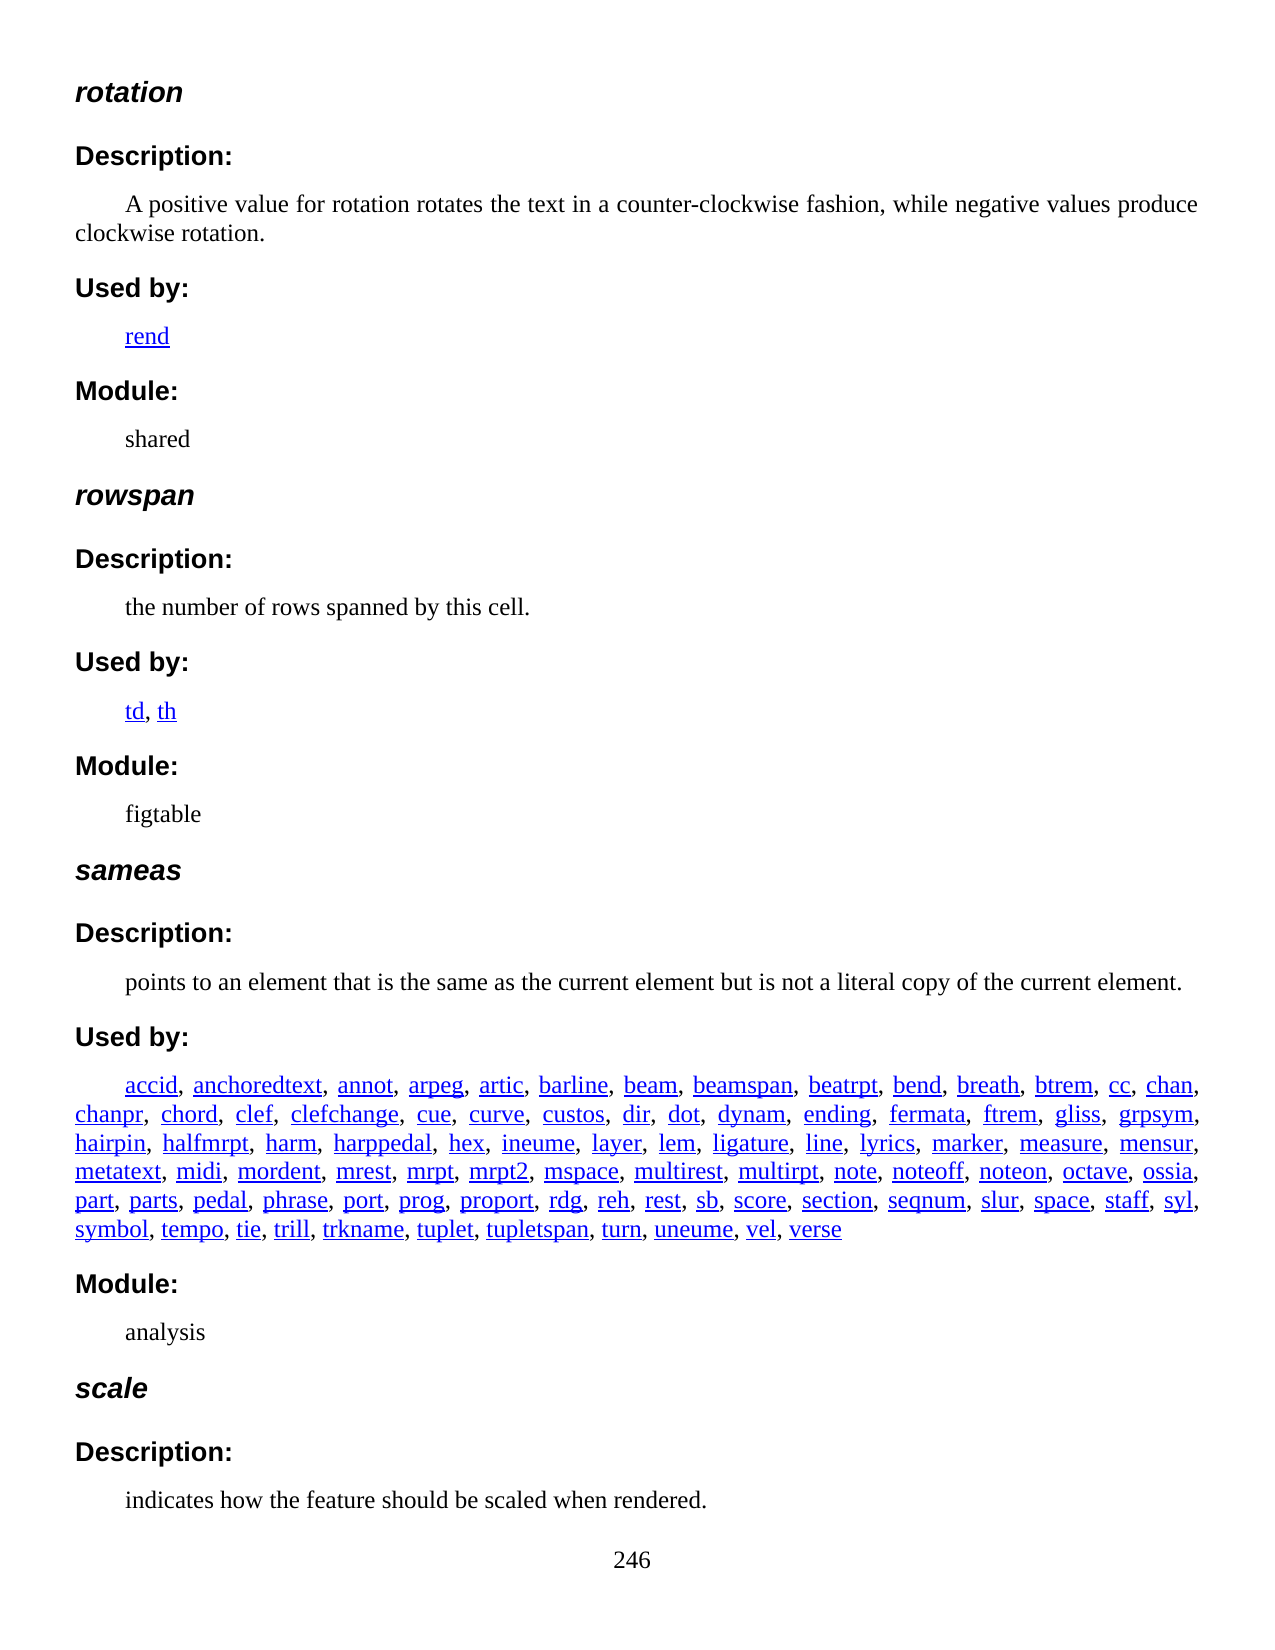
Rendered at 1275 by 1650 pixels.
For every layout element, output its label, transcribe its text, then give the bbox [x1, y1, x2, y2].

subtitle rowspan [75, 478, 1200, 512]
text rend [75, 321, 1200, 350]
subtitle Description: [75, 543, 1200, 574]
text A positive value for rotation rotates the text in a counter-clockwise fashion, while negative values produce clockwise rotation. [75, 189, 1200, 247]
text accid, anchoredtext, annot, arpeg, artic, barline, beam, beamspan, beatrpt, bend, breath, btrem, cc, chan, chanpr, chord, clef, clefchange, cue, curve, custos, dir, dot, dynam, ending, fermata, ftrem, gliss, grpsym, hairpin, halfmrpt, harm, harppedal, hex, ineume, layer, lem, ligature, line, lyrics, marker, measure, mensur, metatext, midi, mordent, mrest, mrpt, mrpt2, mspace, multirest, multirpt, note, noteoff, noteon, octave, ossia, part, parts, pedal, phrase, port, prog, proport, rdg, reh, rest, sb, score, section, seqnum, slur, space, staff, syl, symbol, tempo, tie, trill, trkname, tuplet, tupletspan, turn, uneume, vel, verse [75, 1070, 1200, 1243]
subtitle Description: [75, 1436, 1200, 1467]
subtitle scale [75, 1371, 1200, 1404]
subtitle sameas [75, 853, 1200, 886]
subtitle Description: [75, 917, 1200, 949]
text td, th [75, 696, 1200, 724]
text shared [75, 424, 1200, 453]
text the number of rows spanned by this cell. [75, 592, 1200, 621]
subtitle Used by: [75, 1021, 1200, 1052]
subtitle rotation [75, 75, 1200, 108]
subtitle Module: [75, 749, 1200, 781]
text points to an element that is the same as the current element but is not a literal copy of the current element. [75, 967, 1200, 996]
subtitle Used by: [75, 646, 1200, 677]
text figtable [75, 799, 1200, 828]
subtitle Module: [75, 375, 1200, 406]
text analysis [75, 1317, 1200, 1346]
subtitle Used by: [75, 272, 1200, 303]
subtitle Module: [75, 1268, 1200, 1299]
subtitle Description: [75, 140, 1200, 171]
text indicates how the feature should be scaled when rendered. [75, 1485, 1200, 1514]
